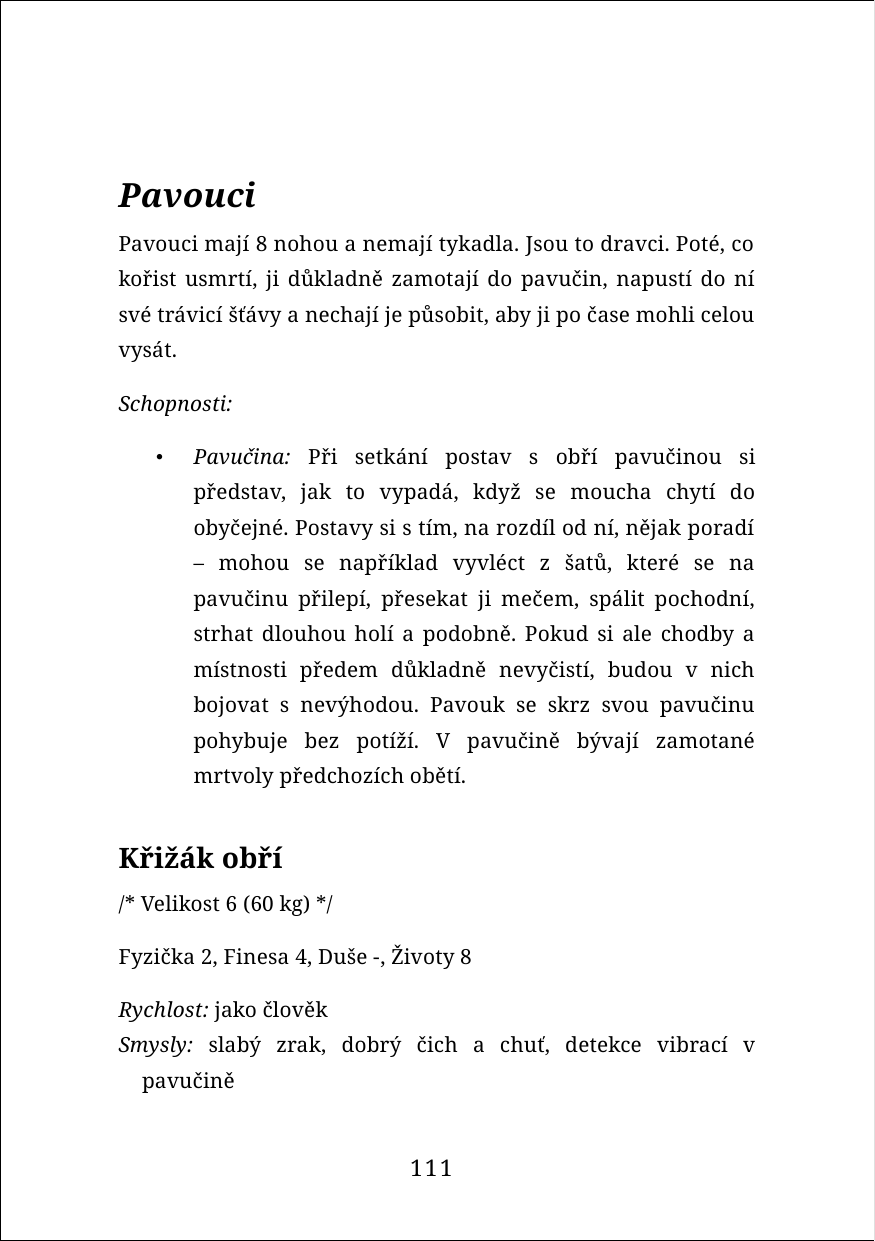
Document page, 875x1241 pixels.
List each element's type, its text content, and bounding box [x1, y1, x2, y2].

subtitle Křižák obří [118, 838, 756, 877]
text Smysly: slabý zrak, dobrý čich a chuť, detekce vibrací v pavučině [118, 1031, 756, 1094]
text Rychlost: jako člověk [118, 995, 756, 1023]
text Schopnosti: [118, 389, 756, 417]
text Pavouci mají 8 nohou a nemají tykadla. Jsou to dravci. Poté, co kořist usmrtí, ji důkladně zamotají do pavučin, napustí do ní své trávicí šťávy a nechají je působit, aby ji po čase mohli celou vysát. [118, 229, 756, 364]
subtitle Pavouci [118, 172, 756, 217]
text /* Velikost 6 (60 kg) */ [118, 889, 756, 917]
list Pavučina: Při setkání postav s obří pavučinou si představ, jak to vypadá, když se moucha chytí do obyčejné. Postavy si s tím, na rozdíl od ní, nějak poradí – mohou se například vyvléct z šatů, které se na pavučinu přilepí, přesekat ji mečem, spálit pochodní, strhat dlouhou holí a podobně. Pokud si ale chodby a místnosti předem důkladně nevyčistí, budou v nich bojovat s nevýhodou. Pavouk se skrz svou pavučinu pohybuje bez potíží. V pavučině bývají zamotané mrtvoly předchozích obětí. [156, 442, 756, 790]
text Fyzička 2, Finesa 4, Duše -, Životy 8 [118, 942, 756, 970]
